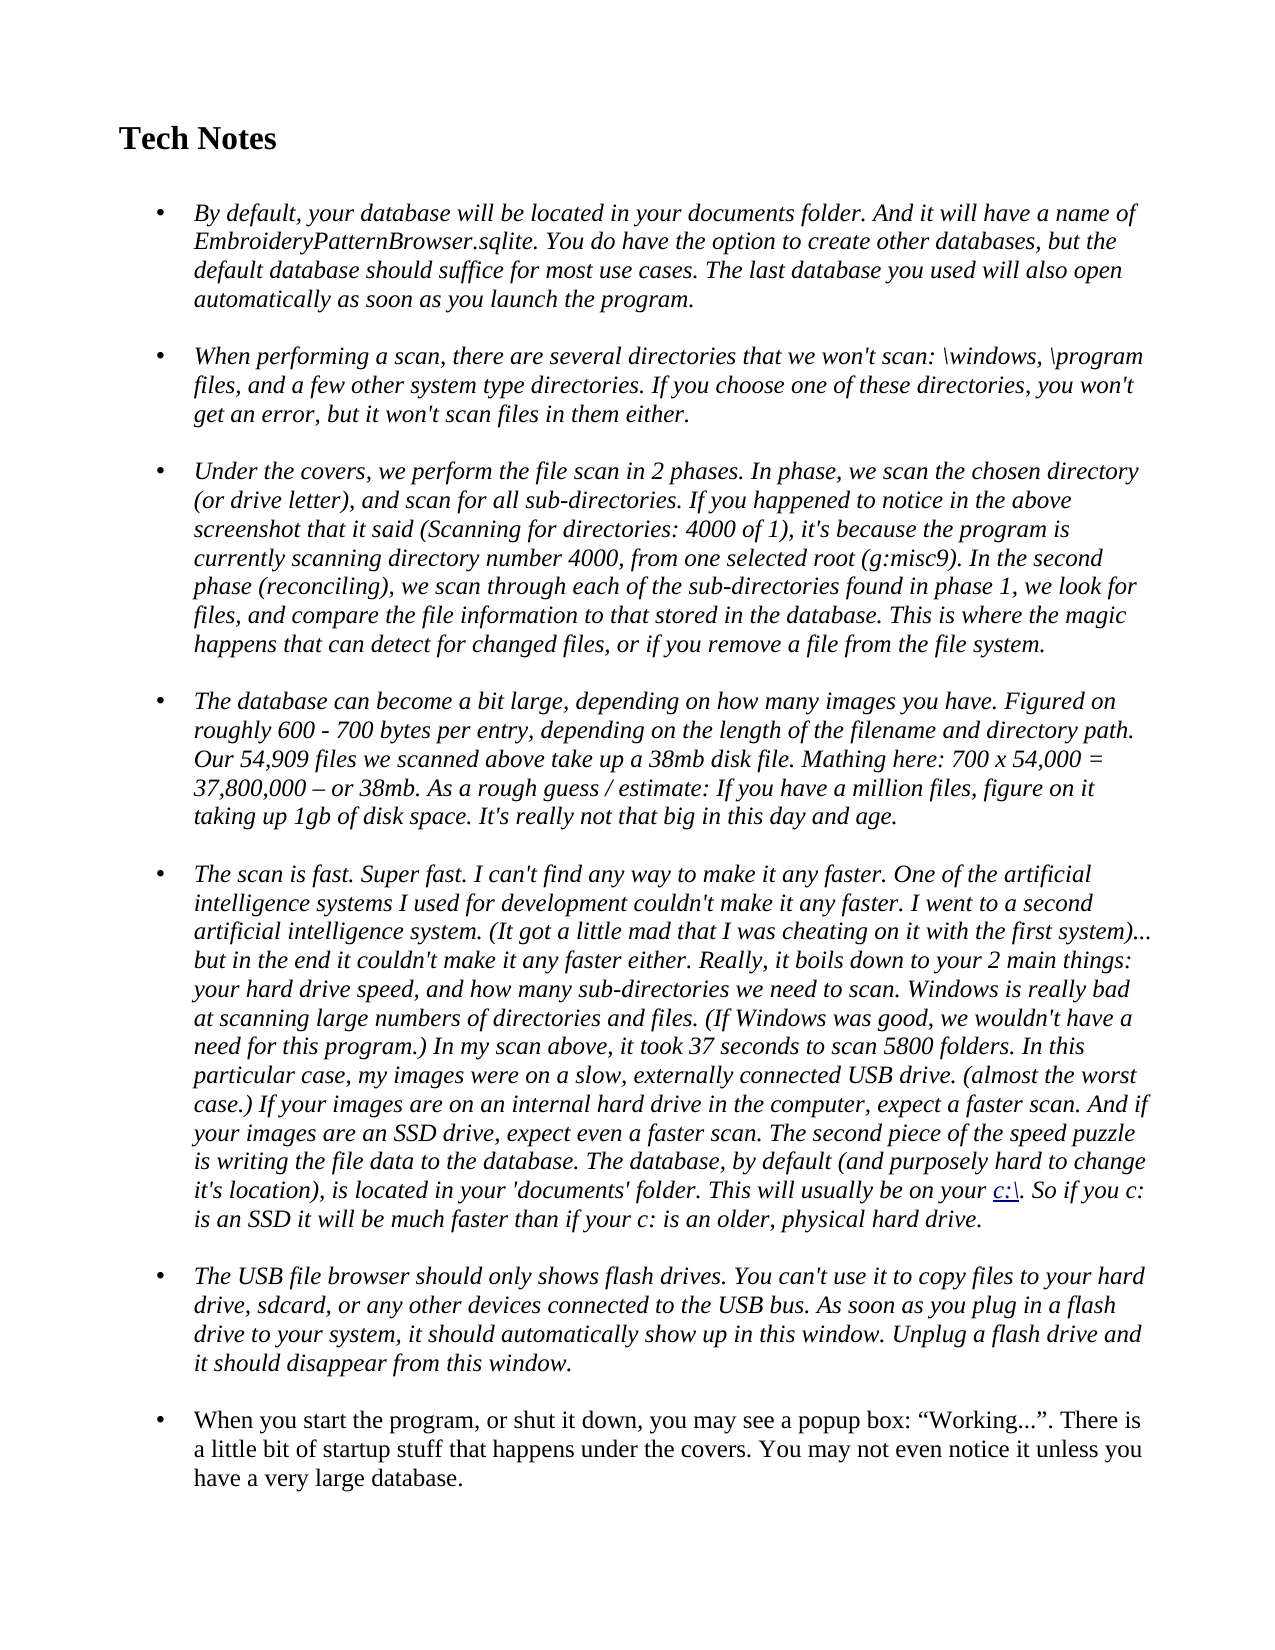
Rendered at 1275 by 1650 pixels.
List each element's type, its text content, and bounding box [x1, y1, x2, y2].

subtitle Tech Notes [118, 118, 1156, 157]
list By default, your database will be located in your documents folder. And it will have a name of EmbroideryPatternBrowser.sqlite. You do have the option to create other databases, but the default database should suffice for most use cases. The last database you used will also open automatically as soon as you launch the program. [156, 198, 1156, 313]
list The database can become a bit large, depending on how many images you have. Figured on roughly 600 - 700 bytes per entry, depending on the length of the filename and directory path. Our 54,909 files we scanned above take up a 38mb disk file. Mathing here: 700 x 54,000 = 37,800,000 – or 38mb. As a rough guess / estimate: If you have a million files, figure on it taking up 1gb of disk space. It's really not that big in this day and age. [156, 686, 1156, 830]
list The scan is fast. Super fast. I can't find any way to make it any faster. One of the artificial intelligence systems I used for development couldn't make it any faster. I went to a second artificial intelligence system. (It got a little mad that I was cheating on it with the first system)... but in the end it couldn't make it any faster either. Really, it boils down to your 2 main things: your hard drive speed, and how many sub-directories we need to scan. Windows is really bad at scanning large numbers of directories and files. (If Windows was good, we wouldn't have a need for this program.) In my scan above, it took 37 seconds to scan 5800 folders. In this particular case, my images were on a slow, externally connected USB drive. (almost the worst case.) If your images are on an internal hard drive in the computer, expect a faster scan. And if your images are an SSD drive, expect even a faster scan. The second piece of the speed puzzle is writing the file data to the database. The database, by default (and purposely hard to change it's location), is located in your 'documents' folder. This will usually be on your c:\. So if you c: is an SSD it will be much faster than if your c: is an older, physical hard drive. [156, 859, 1156, 1233]
list The USB file browser should only shows flash drives. You can't use it to copy files to your hard drive, sdcard, or any other devices connected to the USB bus. As soon as you plug in a flash drive to your system, it should automatically show up in this window. Unplug a flash drive and it should disappear from this window. [156, 1261, 1156, 1376]
list Under the covers, we perform the file scan in 2 phases. In phase, we scan the chosen directory (or drive letter), and scan for all sub-directories. If you happened to notice in the above screenshot that it said (Scanning for directories: 4000 of 1), it's because the program is currently scanning directory number 4000, from one selected root (g:misc9). In the second phase (reconciling), we scan through each of the sub-directories found in phase 1, we look for files, and compare the file information to that stored in the database. This is where the magic happens that can detect for changed files, or if you remove a file from the file system. [156, 456, 1156, 658]
list When you start the program, or shut it down, you may see a popup box: “Working...”. There is a little bit of startup stuff that happens under the covers. You may not even notice it unless you have a very large database. [156, 1405, 1156, 1491]
list When performing a scan, there are several directories that we won't scan: \windows, \program files, and a few other system type directories. If you choose one of these directories, you won't get an error, but it won't scan files in them either. [156, 341, 1156, 428]
